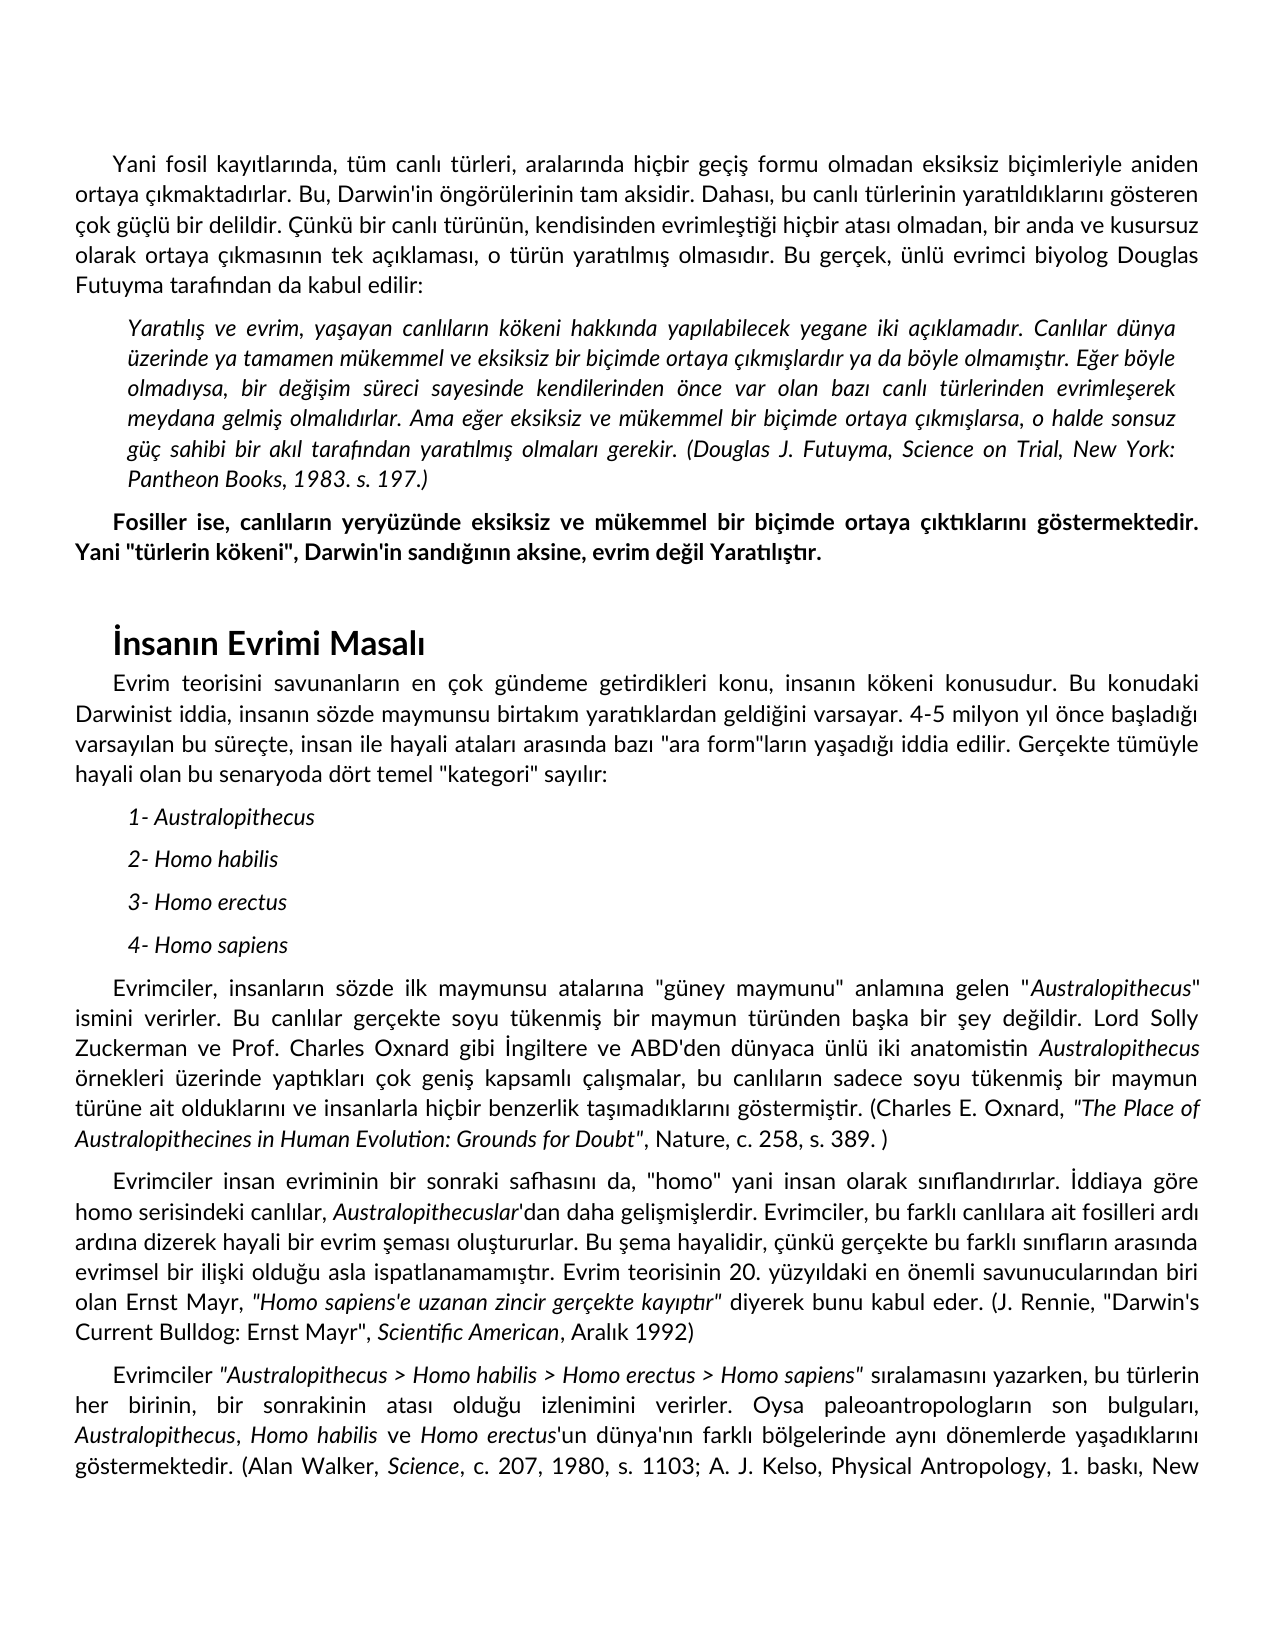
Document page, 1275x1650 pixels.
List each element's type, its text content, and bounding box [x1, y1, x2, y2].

text Yaratılış ve evrim, yaşayan canlıların kökeni hakkında yapılabilecek yegane iki açıklamadır. Canlılar dünya üzerinde ya tamamen mükemmel ve eksiksiz bir biçimde ortaya çıkmışlardır ya da böyle olmamıştır. Eğer böyle olmadıysa, bir değişim süreci sayesinde kendilerinden önce var olan bazı canlı türlerinden evrimleşerek meydana gelmiş olmalıdırlar. Ama eğer eksiksiz ve mükemmel bir biçimde ortaya çıkmışlarsa, o halde sonsuz güç sahibi bir akıl tarafından yaratılmış olmaları gerekir. (Douglas J. Futuyma, Science on Trial, New York: Pantheon Books, 1983. s. 197.) [127, 313, 1177, 492]
text Fosiller ise, canlıların yeryüzünde eksiksiz ve mükemmel bir biçimde ortaya çıktıklarını göstermektedir. Yani "türlerin kökeni", Darwin'in sandığının aksine, evrim değil Yaratılıştır. [75, 507, 1200, 565]
text 1- Australopithecus [127, 802, 1177, 830]
text Evrimciler "Australopithecus > Homo habilis > Homo erectus > Homo sapiens" sıralamasını yazarken, bu türlerin her birinin, bir sonrakinin atası olduğu izlenimini verirler. Oysa paleoantropologların son bulguları, Australopithecus, Homo habilis ve Homo erectus'un dünya'nın farklı bölgelerinde aynı dönemlerde yaşadıklarını göstermektedir. (Alan Walker, Science, c. 207, 1980, s. 1103; A. J. Kelso, Physical Antropology, 1. baskı, New [75, 1361, 1200, 1479]
text 3- Homo erectus [127, 888, 1177, 915]
text 2- Homo habilis [127, 845, 1177, 873]
text Evrim teorisini savunanların en çok gündeme getirdikleri konu, insanın kökeni konusudur. Bu konudaki Darwinist iddia, insanın sözde maymunsu birtakım yaratıklardan geldiğini varsayar. 4-5 milyon yıl önce başladığı varsayılan bu süreçte, insan ile hayali ataları arasında bazı "ara form"ların yaşadığı iddia edilir. Gerçekte tümüyle hayali olan bu senaryoda dört temel "kategori" sayılır: [75, 669, 1200, 787]
text Yani fosil kayıtlarında, tüm canlı türleri, aralarında hiçbir geçiş formu olmadan eksiksiz biçimleriyle aniden ortaya çıkmaktadırlar. Bu, Darwin'in öngörülerinin tam aksidir. Dahası, bu canlı türlerinin yaratıldıklarını gösteren çok güçlü bir delildir. Çünkü bir canlı türünün, kendisinden evrimleştiği hiçbir atası olmadan, bir anda ve kusursuz olarak ortaya çıkmasının tek açıklaması, o türün yaratılmış olmasıdır. Bu gerçek, ünlü evrimci biyolog Douglas Futuyma tarafından da kabul edilir: [75, 150, 1200, 298]
text 4- Homo sapiens [127, 931, 1177, 958]
subtitle İnsanın Evrimi Masalı [112, 623, 1200, 663]
text Evrimciler insan evriminin bir sonraki safhasını da, "homo" yani insan olarak sınıflandırırlar. İddiaya göre homo serisindeki canlılar, Australopithecuslar'dan daha gelişmişlerdir. Evrimciler, bu farklı canlılara ait fosilleri ardı ardına dizerek hayali bir evrim şeması oluştururlar. Bu şema hayalidir, çünkü gerçekte bu farklı sınıfların arasında evrimsel bir ilişki olduğu asla ispatlanamamıştır. Evrim teorisinin 20. yüzyıldaki en önemli savunucularından biri olan Ernst Mayr, "Homo sapiens'e uzanan zincir gerçekte kayıptır" diyerek bunu kabul eder. (J. Rennie, "Darwin's Current Bulldog: Ernst Mayr", Scientific American, Aralık 1992) [75, 1167, 1200, 1346]
text Evrimciler, insanların sözde ilk maymunsu atalarına "güney maymunu" anlamına gelen "Australopithecus" ismini verirler. Bu canlılar gerçekte soyu tükenmiş bir maymun türünden başka bir şey değildir. Lord Solly Zuckerman ve Prof. Charles Oxnard gibi İngiltere ve ABD'den dünyaca ünlü iki anatomistin Australopithecus örnekleri üzerinde yaptıkları çok geniş kapsamlı çalışmalar, bu canlıların sadece soyu tükenmiş bir maymun türüne ait olduklarını ve insanlarla hiçbir benzerlik taşımadıklarını göstermiştir. (Charles E. Oxnard, "The Place of Australopithecines in Human Evolution: Grounds for Doubt", Nature, c. 258, s. 389. ) [75, 973, 1200, 1152]
